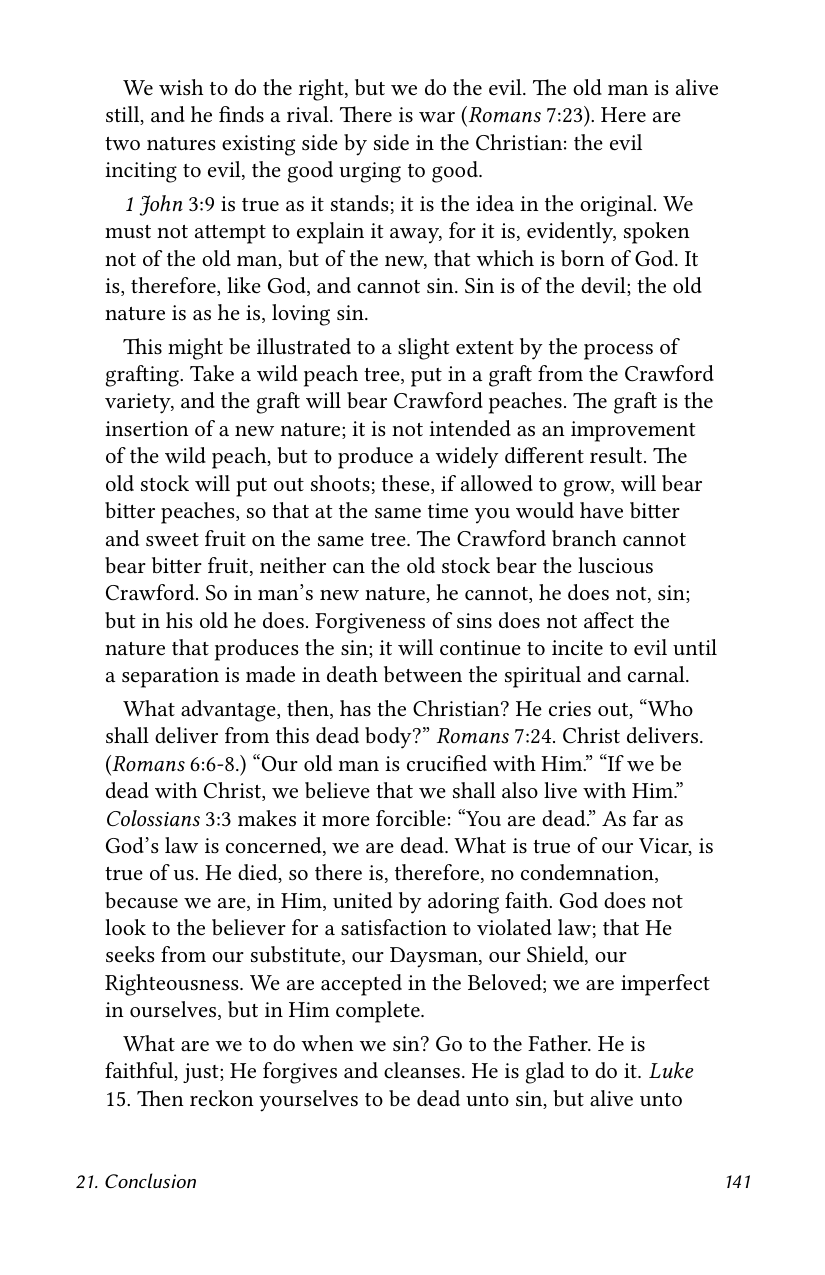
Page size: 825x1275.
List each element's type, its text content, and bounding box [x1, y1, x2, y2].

text This might be illustrated to a slight extent by the process of grafting. Take a wild peach tree, put in a graft from the Crawford variety, and the graft will bear Crawford peaches. The graft is the insertion of a new nature; it is not intended as an improvement of the wild peach, but to produce a widely different result. The old stock will put out shoots; these, if allowed to grow, will bear bitter peaches, so that at the same time you would have bitter and sweet fruit on the same tree. The Crawford branch cannot bear bitter fruit, neither can the old stock bear the luscious Crawford. So in man’s new nature, he cannot, he does not, sin; but in his old he does. Forgiveness of sins does not affect the nature that produces the sin; it will continue to incite to evil until a separation is made in death between the spiritual and carnal. [105, 334, 720, 688]
text We wish to do the right, but we do the evil. The old man is alive still, and he finds a rival. There is war (Romans 7:23). Here are two natures existing side by side in the Christian: the evil inciting to evil, the good urging to good. [105, 75, 720, 183]
text What are we to do when we sin? Go to the Father. He is faithful, just; He forgives and cleanses. He is glad to do it. Luke 15. Then reckon yourselves to be dead unto sin, but alive unto [105, 1031, 720, 1112]
text 1 John 3:9 is true as it stands; it is the idea in the original. We must not attempt to explain it away, for it is, evidently, spoken not of the old man, but of the new, that which is born of God. It is, therefore, like God, and cannot sin. Sin is of the devil; the old nature is as he is, loving sin. [105, 191, 720, 326]
text What advantage, then, has the Christian? He cries out, “Who shall deliver from this dead body?” Romans 7:24. Christ delivers. (Romans 6:6-8.) “Our old man is crucified with Him.” “If we be dead with Christ, we believe that we shall also live with Him.” Colossians 3:3 makes it more forcible: “You are dead.” As far as God’s law is concerned, we are dead. What is true of our Vicar, is true of us. He died, so there is, therefore, no condemnation, because we are, in Him, united by adoring faith. God does not look to the believer for a satisfaction to violated law; that He seeks from our substitute, our Daysman, our Shield, our Righteousness. We are accepted in the Beloved; we are imperfect in ourselves, but in Him complete. [105, 696, 720, 1023]
